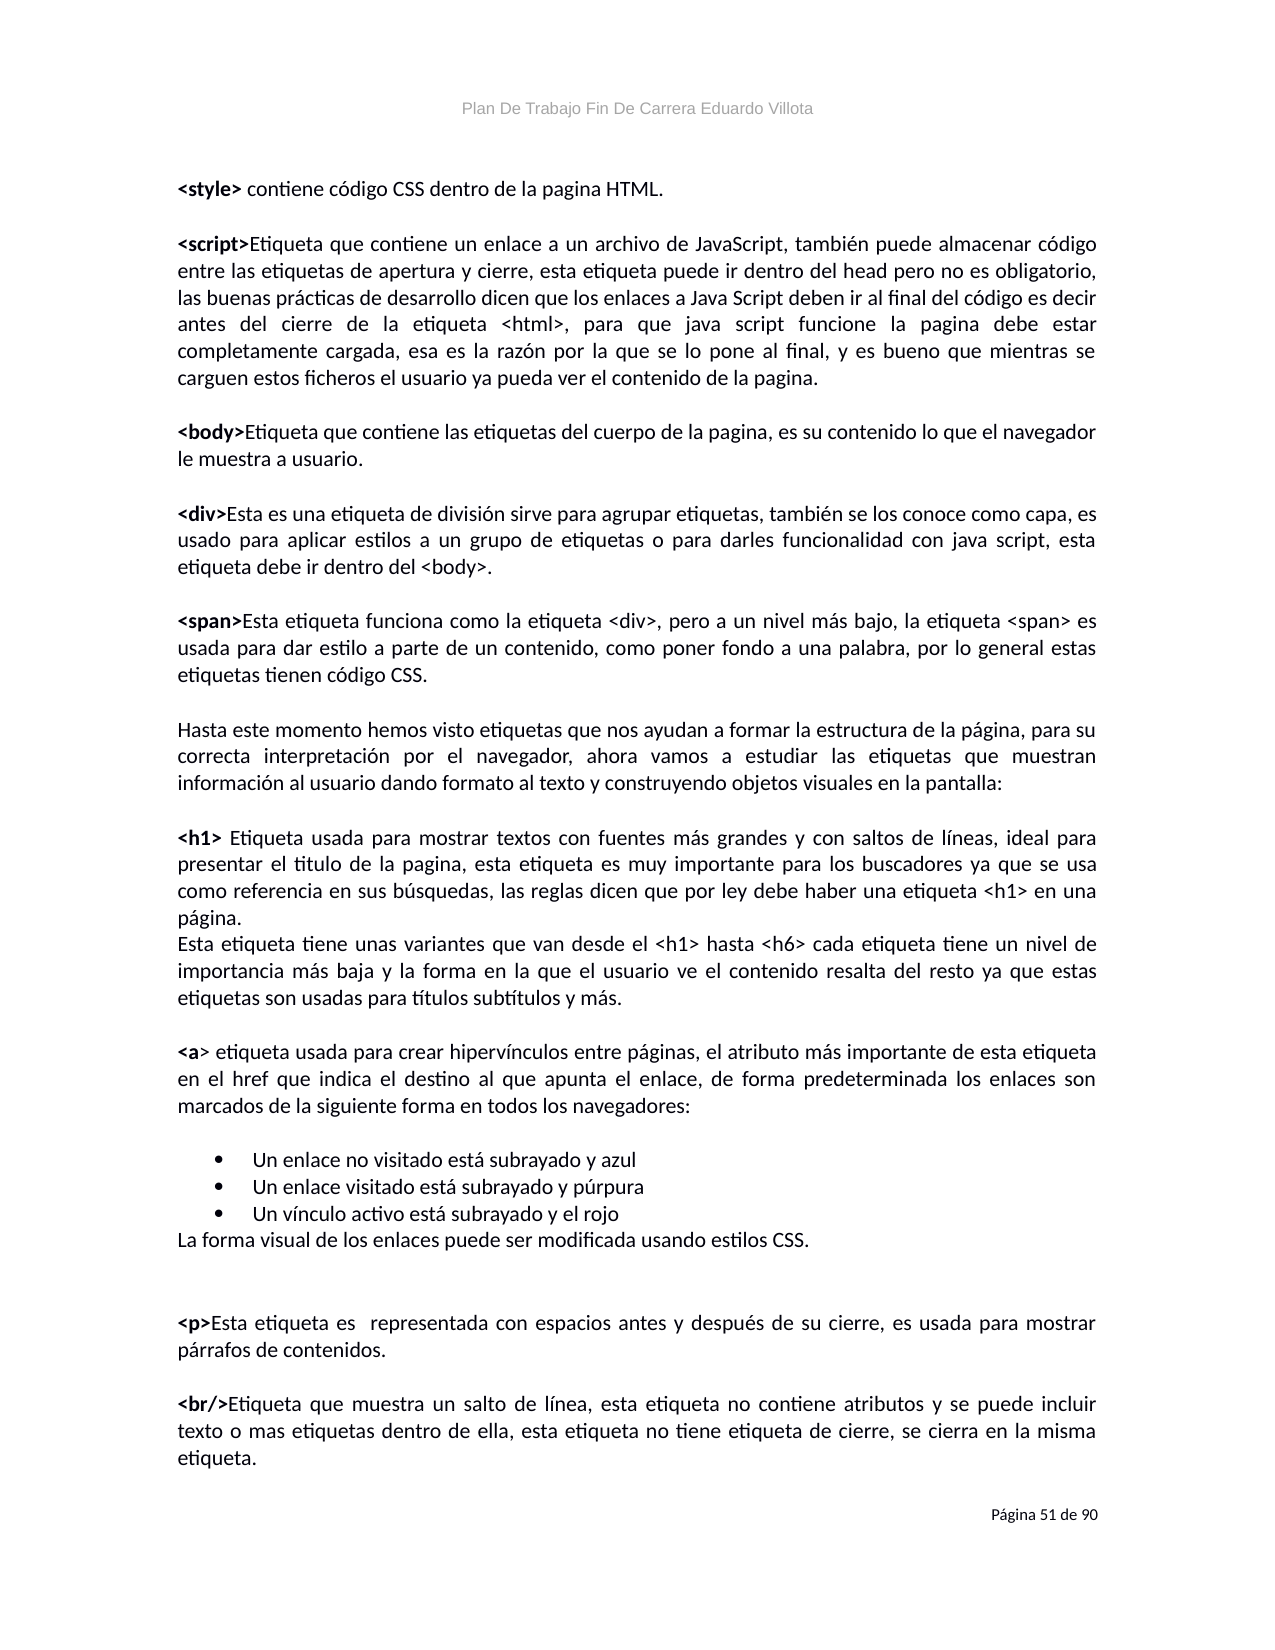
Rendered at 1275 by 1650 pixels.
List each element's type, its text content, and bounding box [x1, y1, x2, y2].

list Un enlace visitado está subrayado y púrpura [215, 1173, 1098, 1200]
text <body>Etiqueta que contiene las etiquetas del cuerpo de la pagina, es su contenido lo que el navegador le muestra a usuario. [177, 418, 1098, 472]
text <a> etiqueta usada para crear hipervínculos entre páginas, el atributo más importante de esta etiqueta en el href que indica el destino al que apunta el enlace, de forma predeterminada los enlaces son marcados de la siguiente forma en todos los navegadores: [177, 1038, 1098, 1118]
text La forma visual de los enlaces puede ser modificada usando estilos CSS. [177, 1226, 1098, 1253]
text <script>Etiqueta que contiene un enlace a un archivo de JavaScript, también puede almacenar código entre las etiquetas de apertura y cierre, esta etiqueta puede ir dentro del head pero no es obligatorio, las buenas prácticas de desarrollo dicen que los enlaces a Java Script deben ir al final del código es decir antes del cierre de la etiqueta <html>, para que java script funcione la pagina debe estar completamente cargada, esa es la razón por la que se lo pone al final, y es bueno que mientras se carguen estos ficheros el usuario ya pueda ver el contenido de la pagina. [177, 230, 1098, 390]
list Un vínculo activo está subrayado y el rojo [215, 1200, 1098, 1226]
text <p>Esta etiqueta es representada con espacios antes y después de su cierre, es usada para mostrar párrafos de contenidos. [177, 1309, 1098, 1362]
text <br/>Etiqueta que muestra un salto de línea, esta etiqueta no contiene atributos y se puede incluir texto o mas etiquetas dentro de ella, esta etiqueta no tiene etiqueta de cierre, se cierra en la misma etiqueta. [177, 1391, 1098, 1471]
list Un enlace no visitado está subrayado y azul [215, 1146, 1098, 1173]
text Esta etiqueta tiene unas variantes que van desde el <h1> hasta <h6> cada etiqueta tiene un nivel de importancia más baja y la forma en la que el usuario ve el contenido resalta del resto ya que estas etiquetas son usadas para títulos subtítulos y más. [177, 930, 1098, 1010]
text <div>Esta es una etiqueta de división sirve para agrupar etiquetas, también se los conoce como capa, es usado para aplicar estilos a un grupo de etiquetas o para darles funcionalidad con java script, esta etiqueta debe ir dentro del <body>. [177, 500, 1098, 580]
text <span>Esta etiqueta funciona como la etiqueta <div>, pero a un nivel más bajo, la etiqueta <span> es usada para dar estilo a parte de un contenido, como poner fondo a una palabra, por lo general estas etiquetas tienen código CSS. [177, 608, 1098, 688]
text <h1> Etiqueta usada para mostrar textos con fuentes más grandes y con saltos de líneas, ideal para presentar el titulo de la pagina, esta etiqueta es muy importante para los buscadores ya que se usa como referencia en sus búsquedas, las reglas dicen que por ley debe haber una etiqueta <h1> en una página. [177, 824, 1098, 930]
text Hasta este momento hemos visto etiquetas que nos ayudan a formar la estructura de la página, para su correcta interpretación por el navegador, ahora vamos a estudiar las etiquetas que muestran información al usuario dando formato al texto y construyendo objetos visuales en la pantalla: [177, 716, 1098, 796]
text <style> contiene código CSS dentro de la pagina HTML. [177, 176, 1098, 202]
